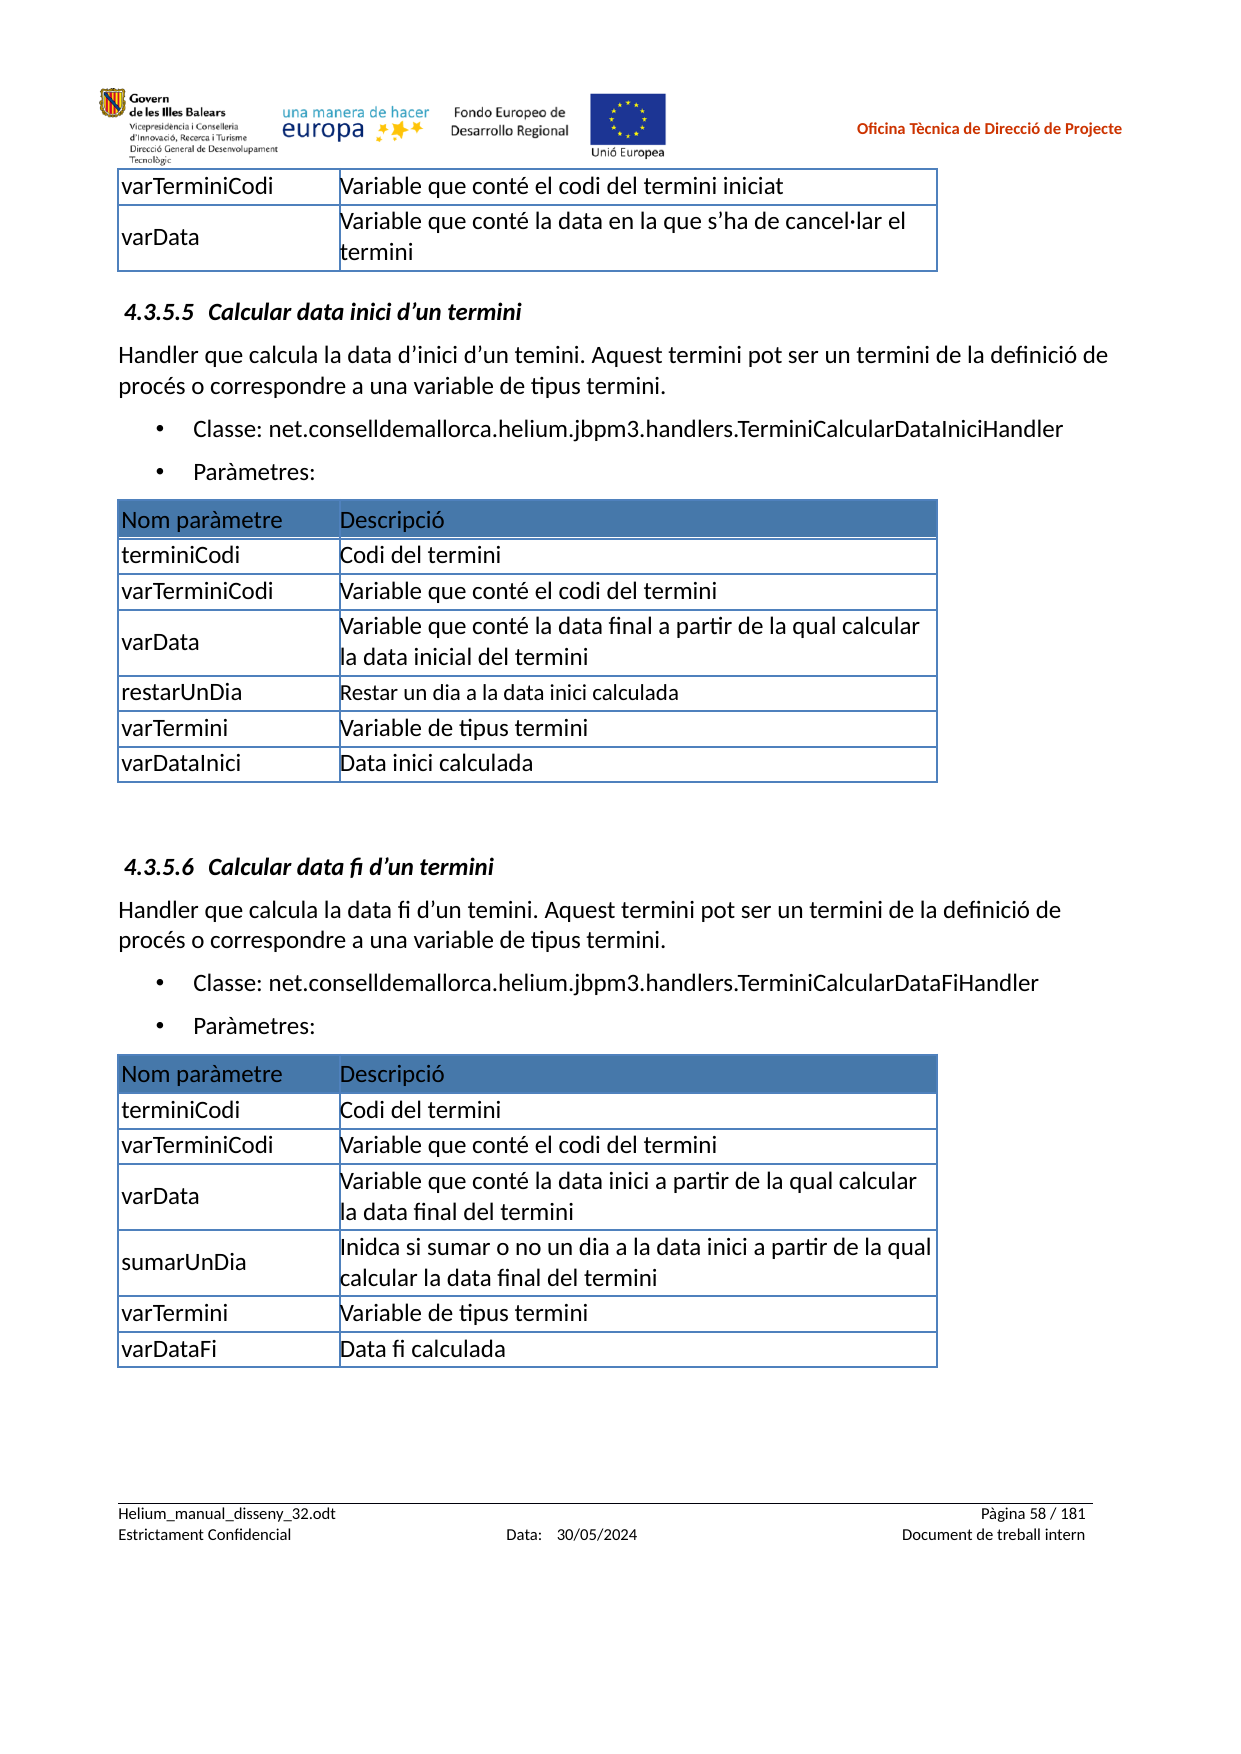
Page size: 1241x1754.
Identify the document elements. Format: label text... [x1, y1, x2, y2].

table_cell varDataInici [119, 748, 339, 781]
table_cell varTerminiCodi [119, 575, 339, 608]
list Paràmetres: [156, 1011, 1122, 1041]
table_cell varDataFi [119, 1333, 339, 1366]
list Classe: net.conselldemallorca.helium.jbpm3.handlers.TerminiCalcularDataIniciHandler [156, 413, 1122, 443]
picture [99, 87, 668, 166]
table_cell Variable de tipus termini [341, 1297, 936, 1331]
table_cell Variable que conté el codi del termini [341, 575, 936, 608]
table_cell Variable que conté la data en la que s’ha de cancel·lar el termini [341, 206, 936, 269]
table_cell Restar un dia a la data inici calculada [341, 677, 936, 710]
table_cell Codi del termini [341, 540, 936, 573]
list Classe: net.conselldemallorca.helium.jbpm3.handlers.TerminiCalcularDataFiHandler [156, 967, 1122, 998]
text Handler que calcula la data d’inici d’un temini. Aquest termini pot ser un termini de la definició de procés o correspondre a una variable de tipus termini. [118, 339, 1122, 400]
table_cell Codi del termini [341, 1094, 936, 1127]
table_cell varTermini [119, 712, 339, 746]
table_cell Data fi calculada [341, 1333, 936, 1366]
table_header Nom paràmetre [119, 501, 339, 537]
table_cell varData [119, 206, 339, 269]
table_cell sumarUnDia [119, 1231, 339, 1295]
table_cell varTerminiCodi [119, 1130, 339, 1163]
table_cell terminiCodi [119, 540, 339, 573]
table_cell Inidca si sumar o no un dia a la data inici a partir de la qual calcular la data final del termini [341, 1231, 936, 1295]
table_cell Variable que conté el codi del termini iniciat [341, 170, 936, 203]
table_cell varTerminiCodi [119, 170, 339, 203]
table_cell varTermini [119, 1297, 339, 1331]
subtitle Calcular data fi d’un termini [118, 851, 1122, 881]
table_cell Variable que conté el codi del termini [341, 1130, 936, 1163]
subtitle Calcular data inici d’un termini [118, 297, 1122, 327]
table_header Nom paràmetre [119, 1056, 339, 1092]
list Paràmetres: [156, 456, 1122, 486]
table_cell Data inici calculada [341, 748, 936, 781]
table_cell terminiCodi [119, 1094, 339, 1127]
table_cell Variable que conté la data inici a partir de la qual calcular la data final del termini [341, 1165, 936, 1229]
table_cell varData [119, 1165, 339, 1229]
table_header Descripció [341, 1056, 936, 1092]
table_cell Variable de tipus termini [341, 712, 936, 746]
table_header Descripció [341, 501, 936, 537]
text Handler que calcula la data fi d’un temini. Aquest termini pot ser un termini de la definició de procés o correspondre a una variable de tipus termini. [118, 894, 1122, 955]
table_cell Variable que conté la data final a partir de la qual calcular la data inicial del termini [341, 611, 936, 674]
table_cell varData [119, 611, 339, 674]
table_cell restarUnDia [119, 677, 339, 710]
